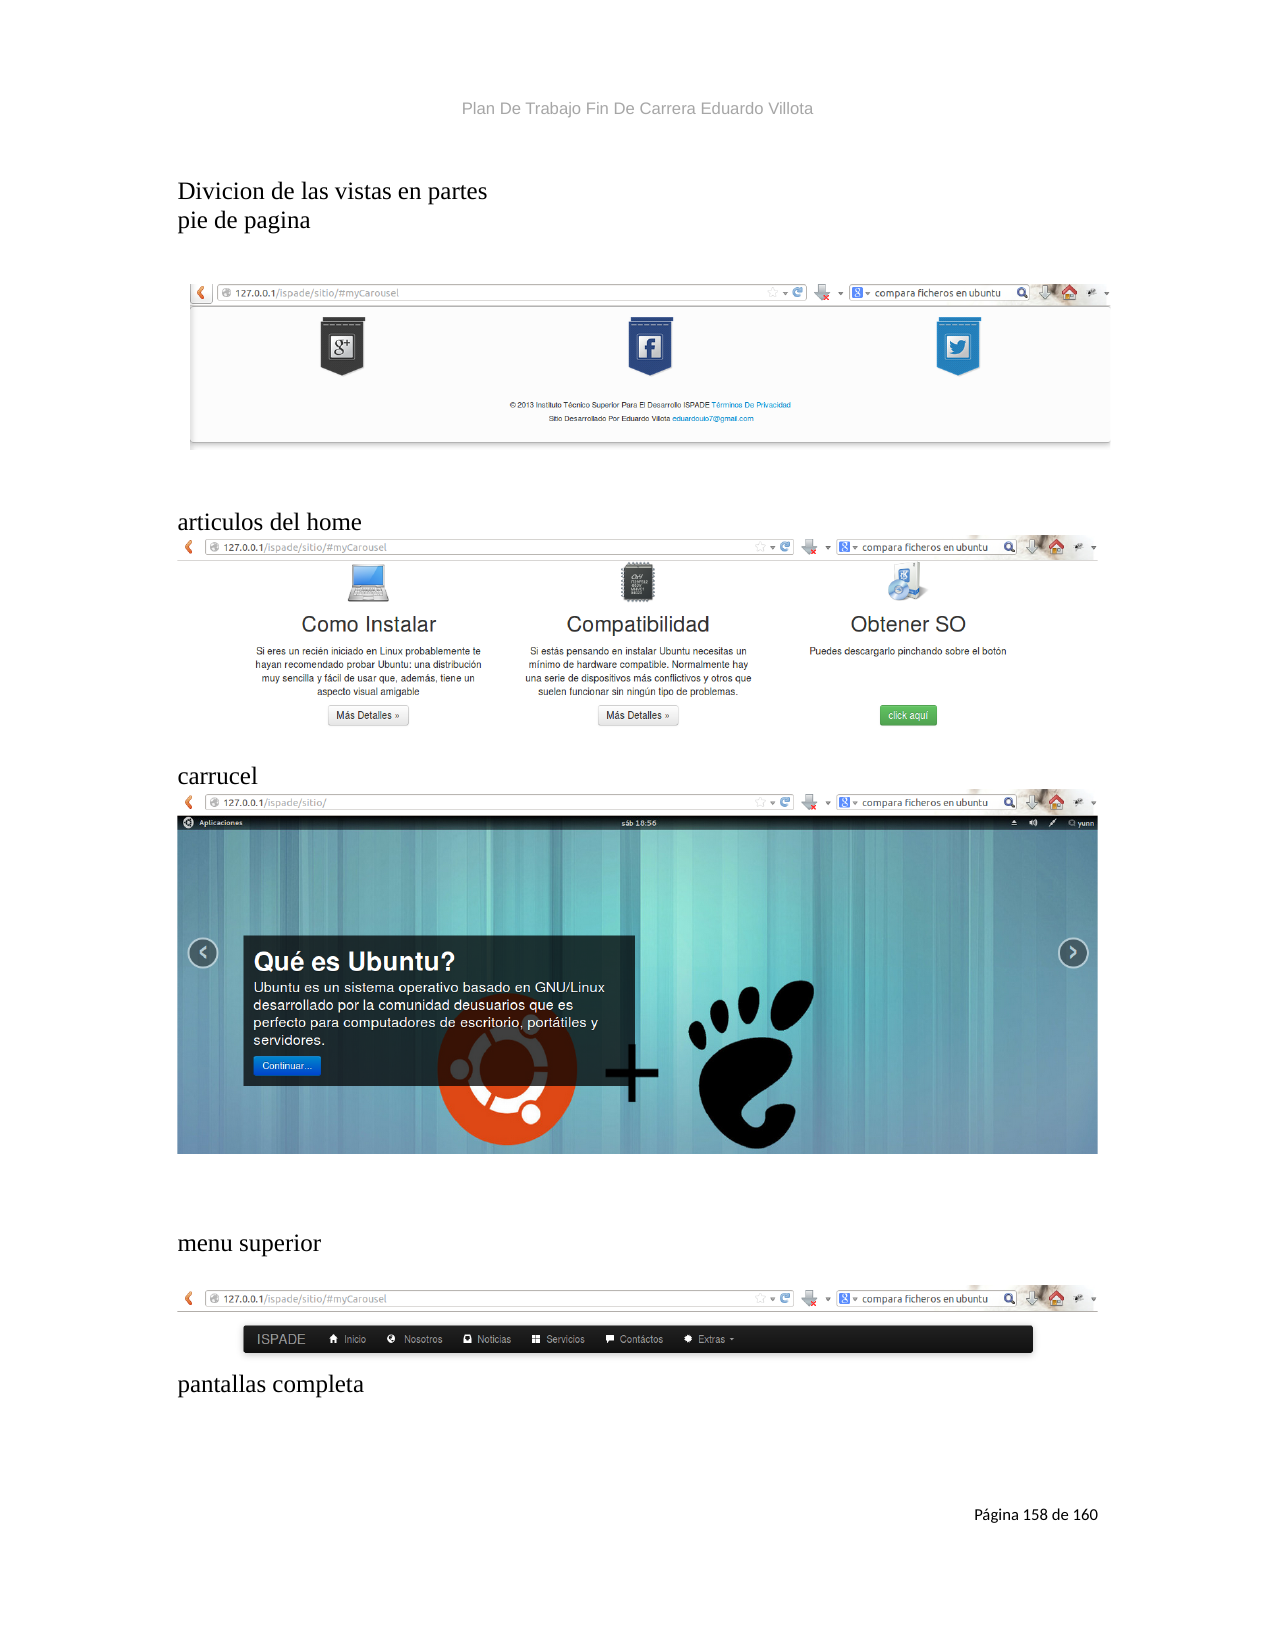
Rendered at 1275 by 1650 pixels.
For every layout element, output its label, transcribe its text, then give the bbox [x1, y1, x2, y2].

text pie de pagina [177, 205, 1098, 234]
text pantallas completa [177, 1369, 1098, 1397]
text articulos del home [177, 507, 1098, 535]
text Divicion de las vistas en partes [177, 176, 1098, 205]
text carrucel [177, 761, 1098, 789]
picture [177, 535, 1098, 761]
picture [190, 284, 1111, 450]
picture [177, 1285, 1098, 1369]
text menu superior [177, 1228, 1098, 1257]
picture [177, 789, 1098, 1171]
